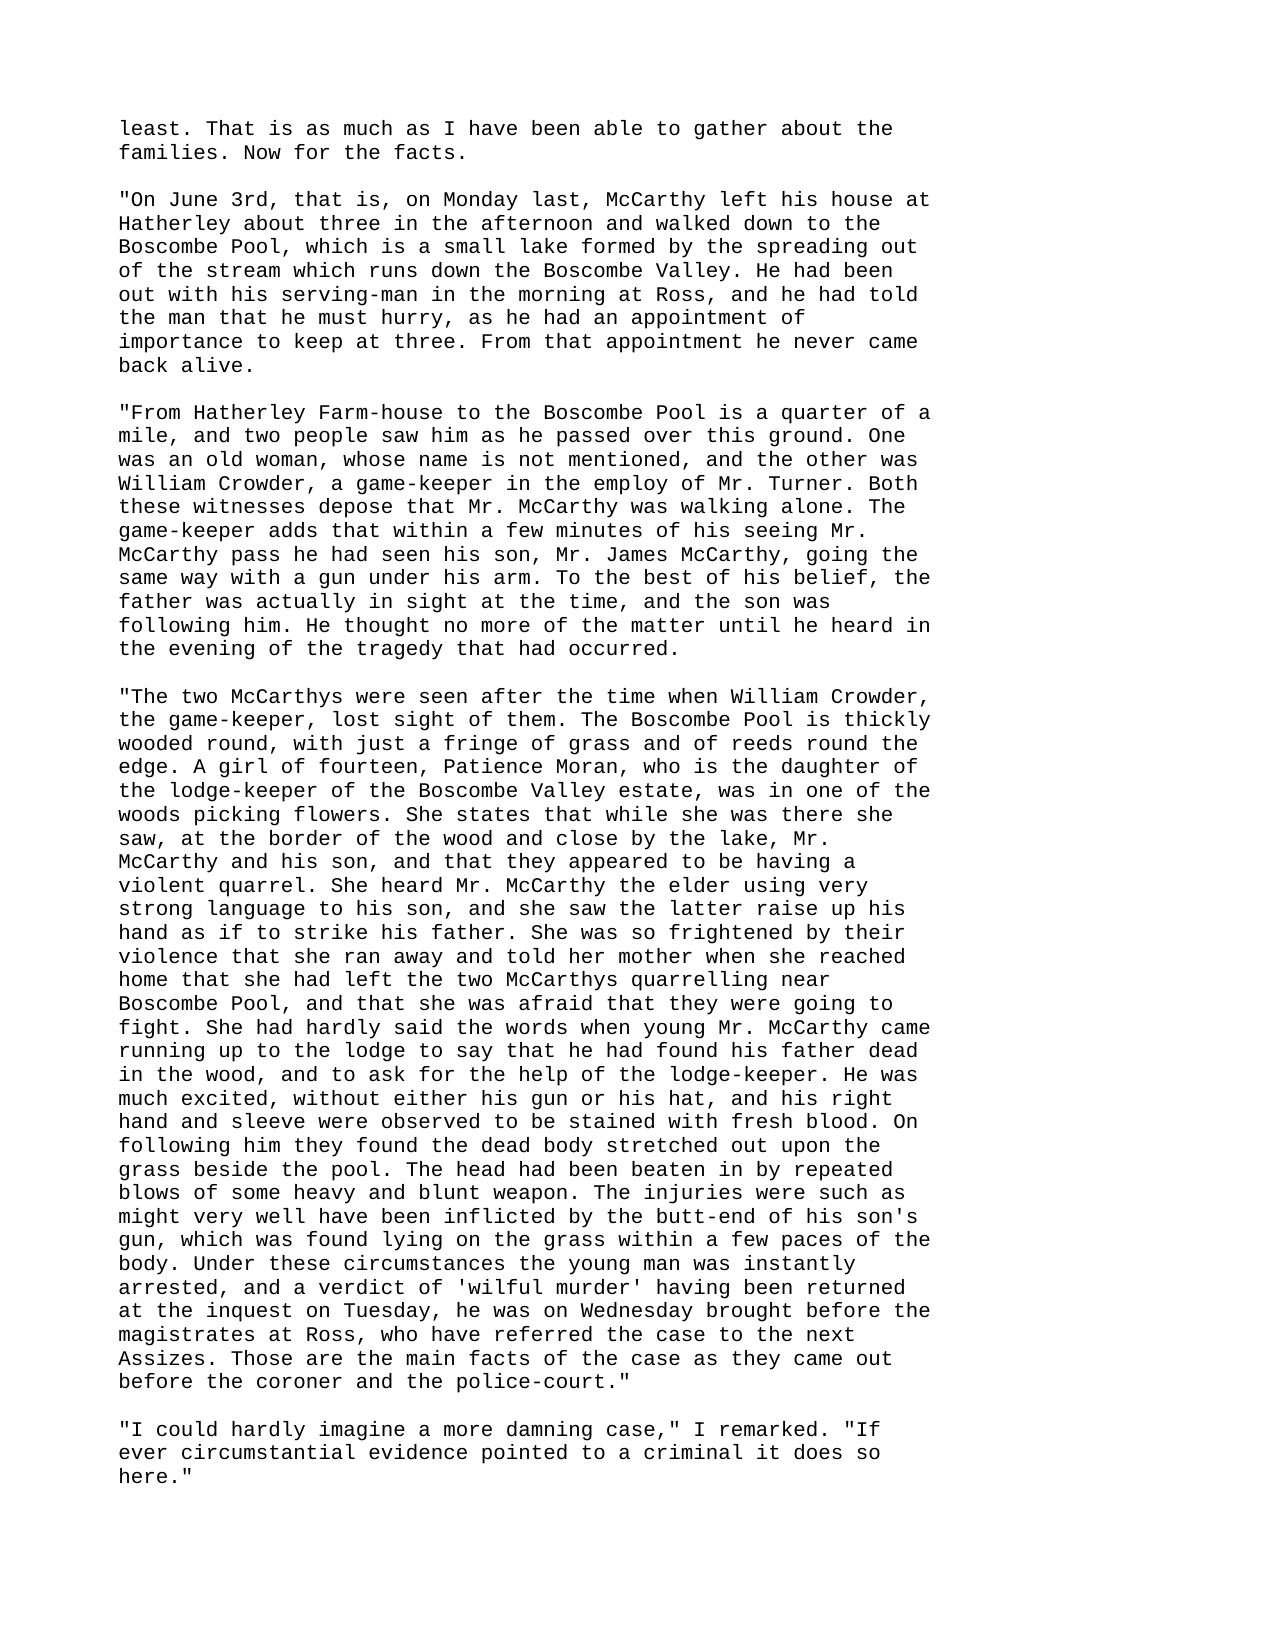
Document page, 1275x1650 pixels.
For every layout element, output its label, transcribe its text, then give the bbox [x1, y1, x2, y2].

text running up to the lodge to say that he had found his father dead [118, 1040, 1157, 1064]
text saw, at the border of the wood and close by the lake, Mr. [118, 827, 1157, 851]
text Boscombe Pool, which is a small lake formed by the spreading out [118, 236, 1157, 260]
text McCarthy and his son, and that they appeared to be having a [118, 851, 1157, 875]
text hand and sleeve were observed to be stained with fresh blood. On [118, 1111, 1157, 1135]
text least. That is as much as I have been able to gather about the [118, 118, 1157, 142]
text "On June 3rd, that is, on Monday last, McCarthy left his house at [118, 189, 1157, 213]
text violence that she ran away and told her mother when she reached [118, 946, 1157, 969]
text back alive. [118, 354, 1157, 378]
text following him they found the dead body stretched out upon the [118, 1135, 1157, 1158]
text father was actually in sight at the time, and the son was [118, 591, 1157, 615]
text hand as if to strike his father. She was so frightened by their [118, 922, 1157, 946]
text grass beside the pool. The head had been beaten in by repeated [118, 1158, 1157, 1182]
text at the inquest on Tuesday, he was on Wednesday brought before the [118, 1300, 1157, 1324]
text same way with a gun under his arm. To the best of his belief, the [118, 567, 1157, 591]
text woods picking flowers. She states that while she was there she [118, 804, 1157, 827]
text of the stream which runs down the Boscombe Valley. He had been [118, 260, 1157, 284]
text William Crowder, a game-keeper in the employ of Mr. Turner. Both [118, 473, 1157, 496]
text violent quarrel. She heard Mr. McCarthy the elder using very [118, 875, 1157, 898]
text out with his serving-man in the morning at Ross, and he had told [118, 284, 1157, 307]
text magistrates at Ross, who have referred the case to the next [118, 1324, 1157, 1348]
text following him. He thought no more of the matter until he heard in [118, 615, 1157, 638]
text was an old woman, whose name is not mentioned, and the other was [118, 449, 1157, 473]
text gun, which was found lying on the grass within a few paces of the [118, 1229, 1157, 1253]
text "From Hatherley Farm-house to the Boscombe Pool is a quarter of a [118, 402, 1157, 426]
text the game-keeper, lost sight of them. The Boscombe Pool is thickly [118, 709, 1157, 733]
text families. Now for the facts. [118, 142, 1157, 165]
text before the coroner and the police-court." [118, 1371, 1157, 1395]
text home that she had left the two McCarthys quarrelling near [118, 969, 1157, 993]
text in the wood, and to ask for the help of the lodge-keeper. He was [118, 1064, 1157, 1088]
text arrested, and a verdict of 'wilful murder' having been returned [118, 1277, 1157, 1300]
text might very well have been inflicted by the butt-end of his son's [118, 1206, 1157, 1229]
text blows of some heavy and blunt weapon. The injuries were such as [118, 1182, 1157, 1206]
text importance to keep at three. From that appointment he never came [118, 331, 1157, 354]
text mile, and two people saw him as he passed over this ground. One [118, 426, 1157, 449]
text Boscombe Pool, and that she was afraid that they were going to [118, 993, 1157, 1017]
text edge. A girl of fourteen, Patience Moran, who is the daughter of [118, 757, 1157, 780]
text "I could hardly imagine a more damning case," I remarked. "If [118, 1419, 1157, 1442]
text the lodge-keeper of the Boscombe Valley estate, was in one of the [118, 780, 1157, 804]
text game-keeper adds that within a few minutes of his seeing Mr. [118, 520, 1157, 544]
text ever circumstantial evidence pointed to a criminal it does so [118, 1442, 1157, 1466]
text body. Under these circumstances the young man was instantly [118, 1253, 1157, 1277]
text Hatherley about three in the afternoon and walked down to the [118, 213, 1157, 236]
text much excited, without either his gun or his hat, and his right [118, 1088, 1157, 1111]
text Assizes. Those are the main facts of the case as they came out [118, 1348, 1157, 1371]
text strong language to his son, and she saw the latter raise up his [118, 898, 1157, 922]
text wooded round, with just a fringe of grass and of reeds round the [118, 733, 1157, 757]
text the evening of the tragedy that had occurred. [118, 638, 1157, 662]
text the man that he must hurry, as he had an appointment of [118, 307, 1157, 331]
text "The two McCarthys were seen after the time when William Crowder, [118, 686, 1157, 709]
text these witnesses depose that Mr. McCarthy was walking alone. The [118, 496, 1157, 520]
text McCarthy pass he had seen his son, Mr. James McCarthy, going the [118, 544, 1157, 567]
text fight. She had hardly said the words when young Mr. McCarthy came [118, 1017, 1157, 1040]
text here." [118, 1466, 1157, 1489]
